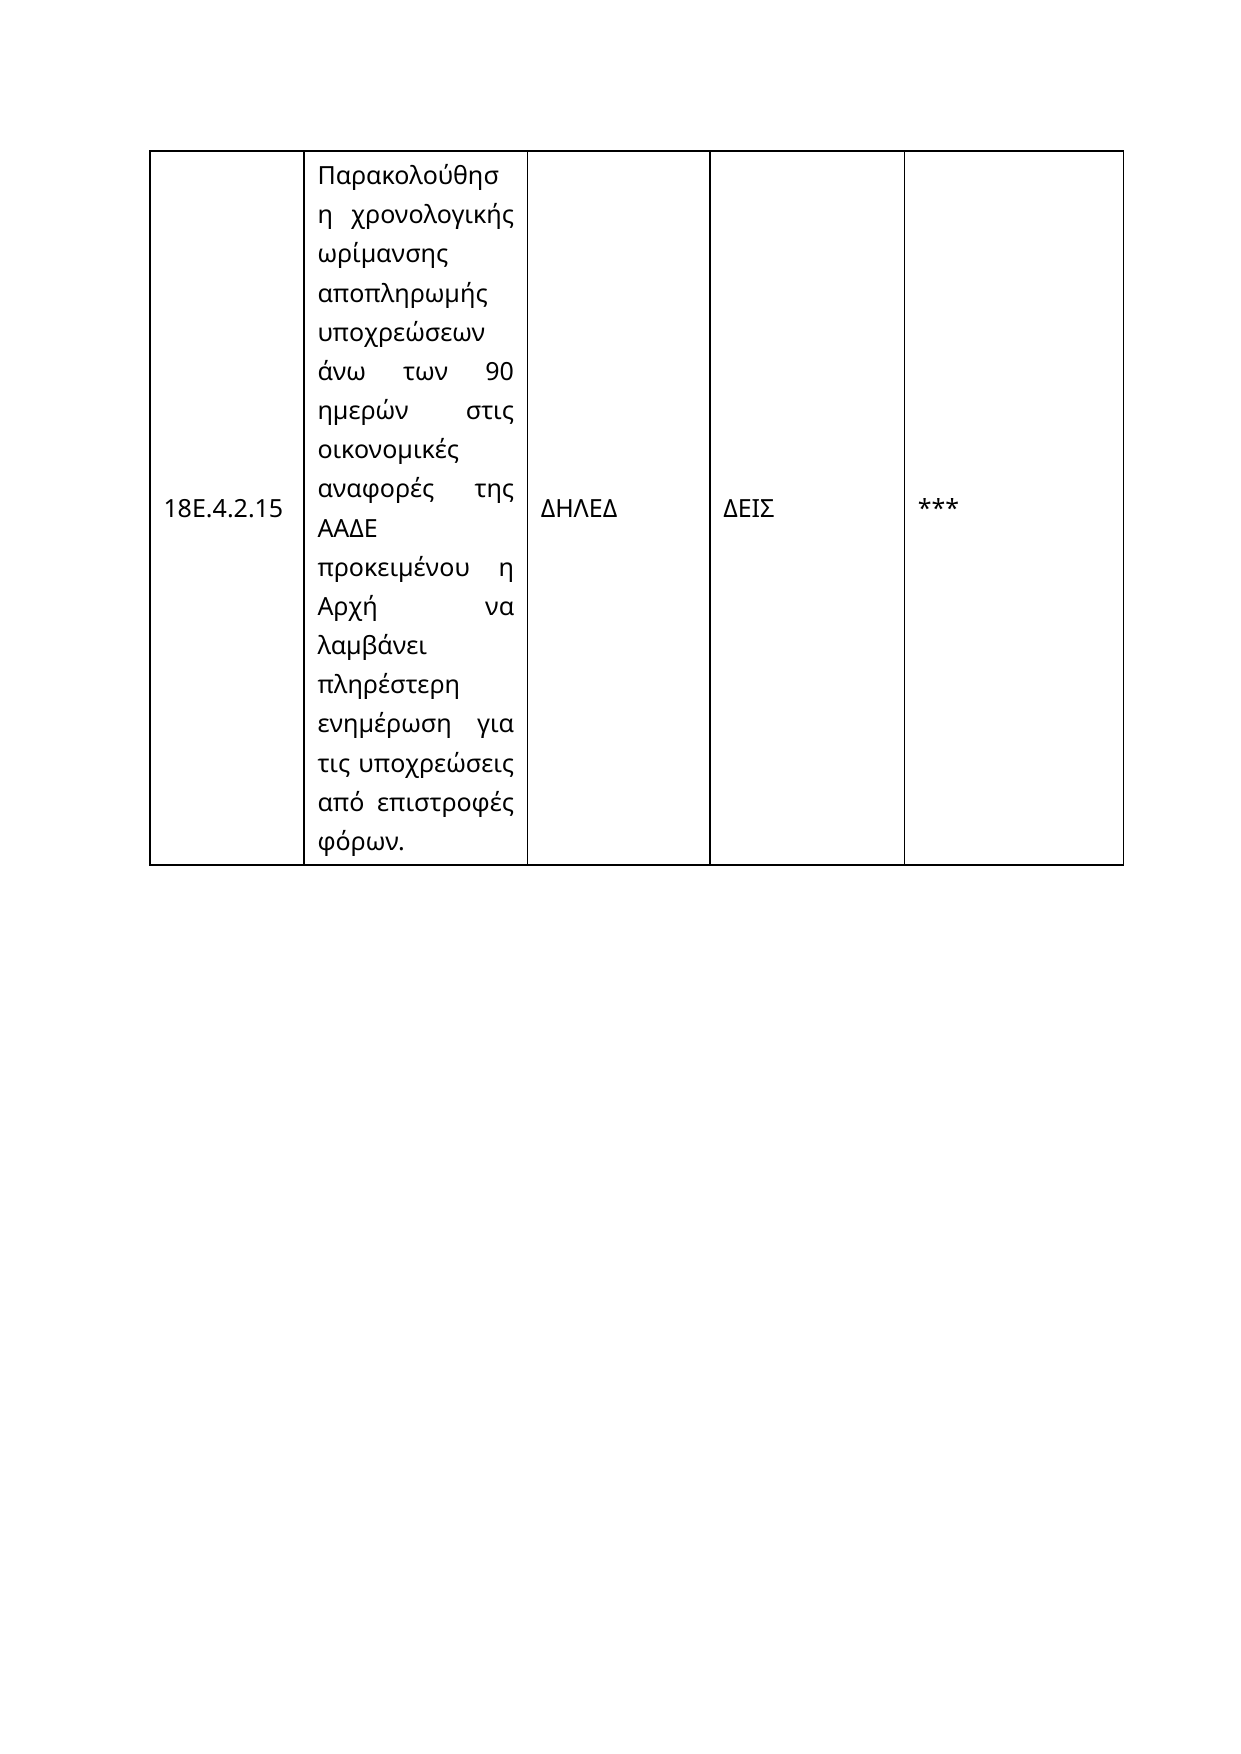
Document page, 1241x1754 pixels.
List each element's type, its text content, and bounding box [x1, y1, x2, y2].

table_cell 18Ε.4.2.15 [151, 152, 303, 864]
table_cell *** [905, 152, 1123, 864]
table_cell Παρακολούθηση χρονολογικής ωρίμανσης αποπληρωμής υποχρεώσεων άνω των 90 ημερών στις οικονομικές αναφορές της ΑΑΔΕ προκειμένου η Αρχή να λαμβάνει πληρέστερη ενημέρωση για τις υποχρεώσεις από επιστροφές φόρων. [305, 152, 527, 864]
table_cell ΔΕΙΣ [711, 152, 904, 864]
table_cell ΔΗΛΕΔ [528, 152, 709, 864]
